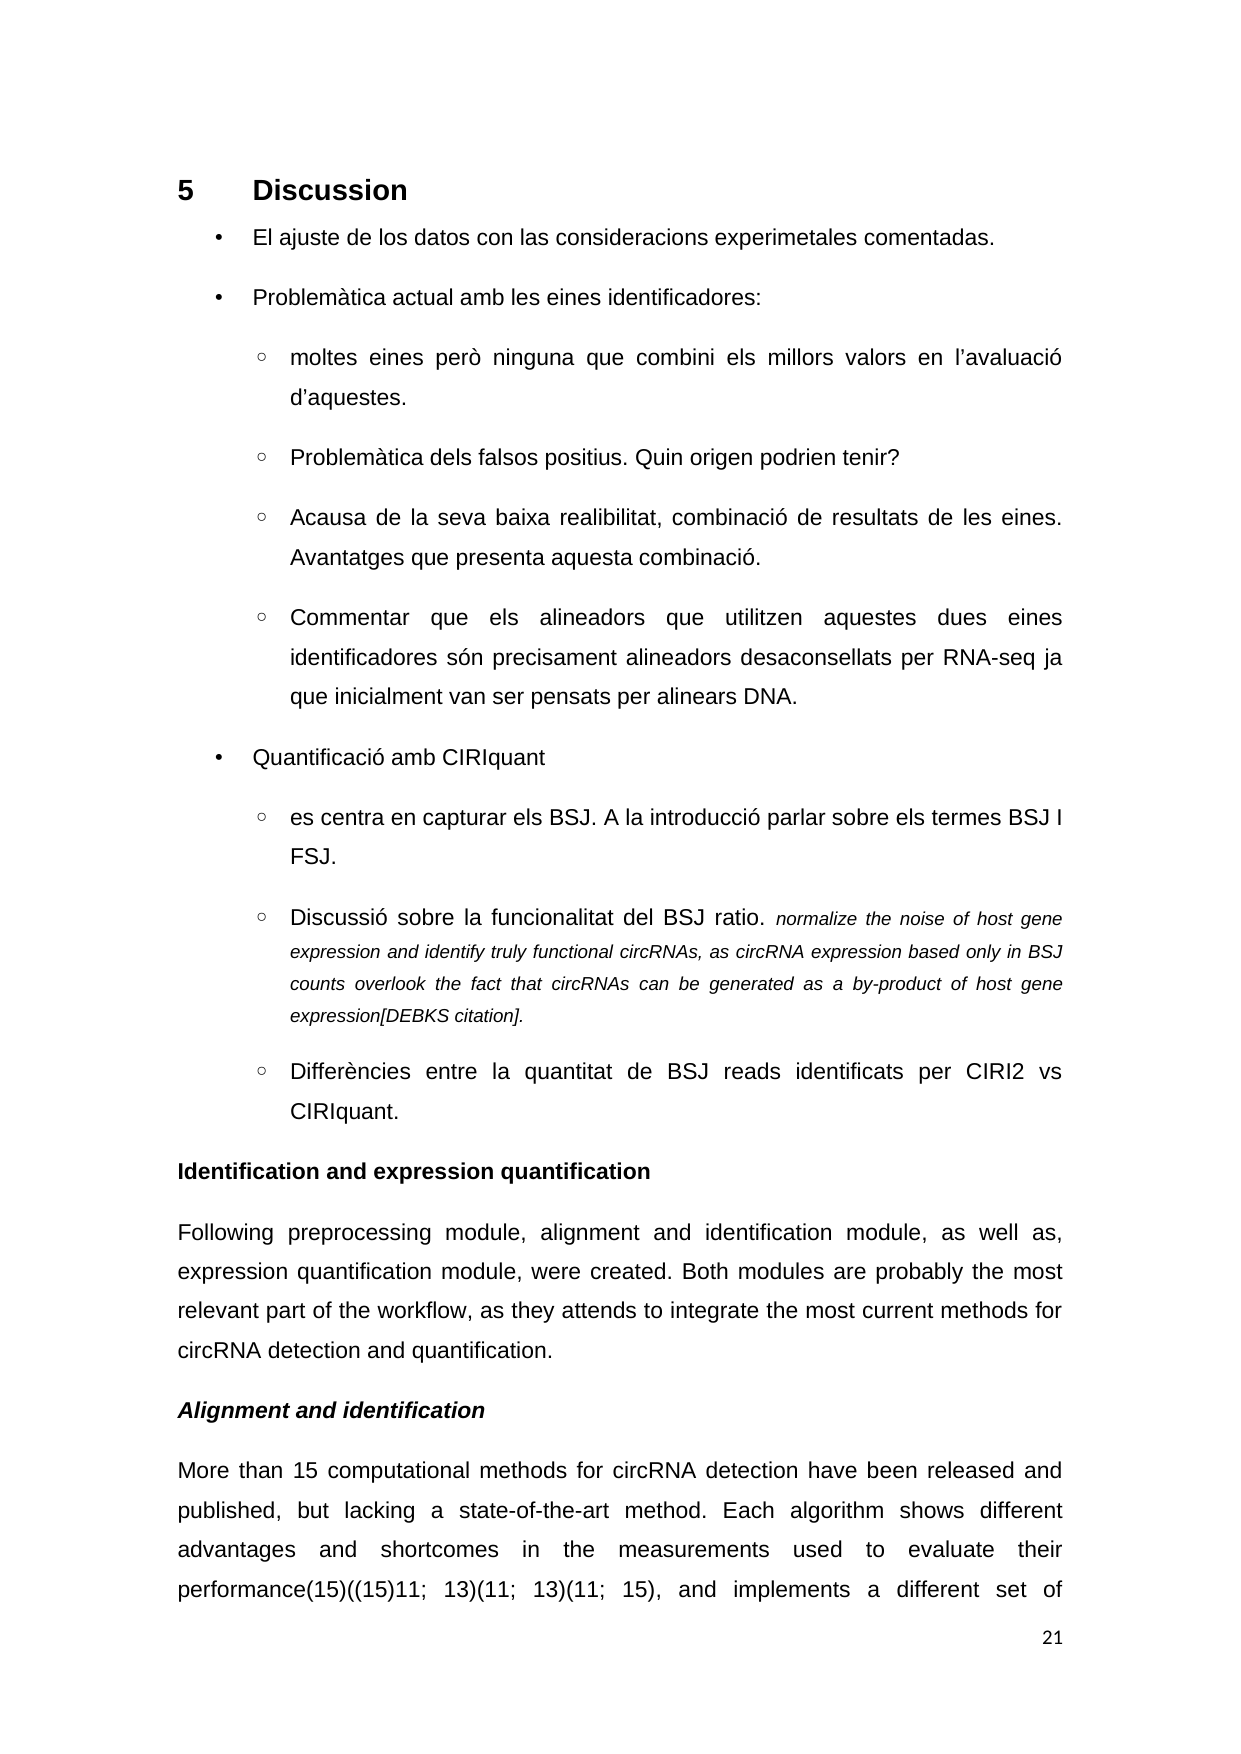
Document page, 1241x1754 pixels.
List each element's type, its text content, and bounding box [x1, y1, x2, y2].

list Problemàtica actual amb les eines identificadores: [215, 284, 1063, 310]
list Quantificació amb CIRIquant [215, 743, 1063, 770]
list Differències entre la quantitat de BSJ reads identificats per CIRI2 vs CIRIquant. [252, 1058, 1063, 1124]
list es centra en capturar els BSJ. A la introducció parlar sobre els termes BSJ I FSJ. [252, 804, 1063, 869]
text Identification and expression quantification [177, 1158, 1063, 1184]
text Alignment and identification [177, 1397, 1063, 1423]
list moltes eines però ninguna que combini els millors valors en l’avaluació d’aquestes. [252, 344, 1063, 410]
text More than 15 computational methods for circRNA detection have been released and published, but lacking a state-of-the-art method. Each algorithm shows different advantages and shortcomes in the measurements used to evaluate their performance(15)((15)11; 13)(11; 13)(11; 15), and implements a different set of [177, 1457, 1063, 1602]
list Acausa de la seva baixa realibilitat, combinació de resultats de les eines. Avantatges que presenta aquesta combinació. [252, 504, 1063, 570]
list Commentar que els alineadors que utilitzen aquestes dues eines identificadores són precisament alineadors desaconsellats per RNA-seq ja que inicialment van ser pensats per alinears DNA. [252, 604, 1063, 709]
list El ajuste de los datos con las consideracions experimetales comentadas. [215, 224, 1063, 250]
list Problemàtica dels falsos positius. Quin origen podrien tenir? [252, 444, 1063, 470]
subtitle Discussion [177, 173, 1063, 206]
list Discussió sobre la funcionalitat del BSJ ratio. normalize the noise of host gene expression and identify truly functional circRNAs, as circRNA expression based only in BSJ counts overlook the fact that circRNAs can be generated as a by-product of host gene expression[DEBKS citation]. [252, 903, 1063, 1027]
text Following preprocessing module, alignment and identification module, as well as, expression quantification module, were created. Both modules are probably the most relevant part of the workflow, as they attends to integrate the most current methods for circRNA detection and quantification. [177, 1218, 1063, 1363]
